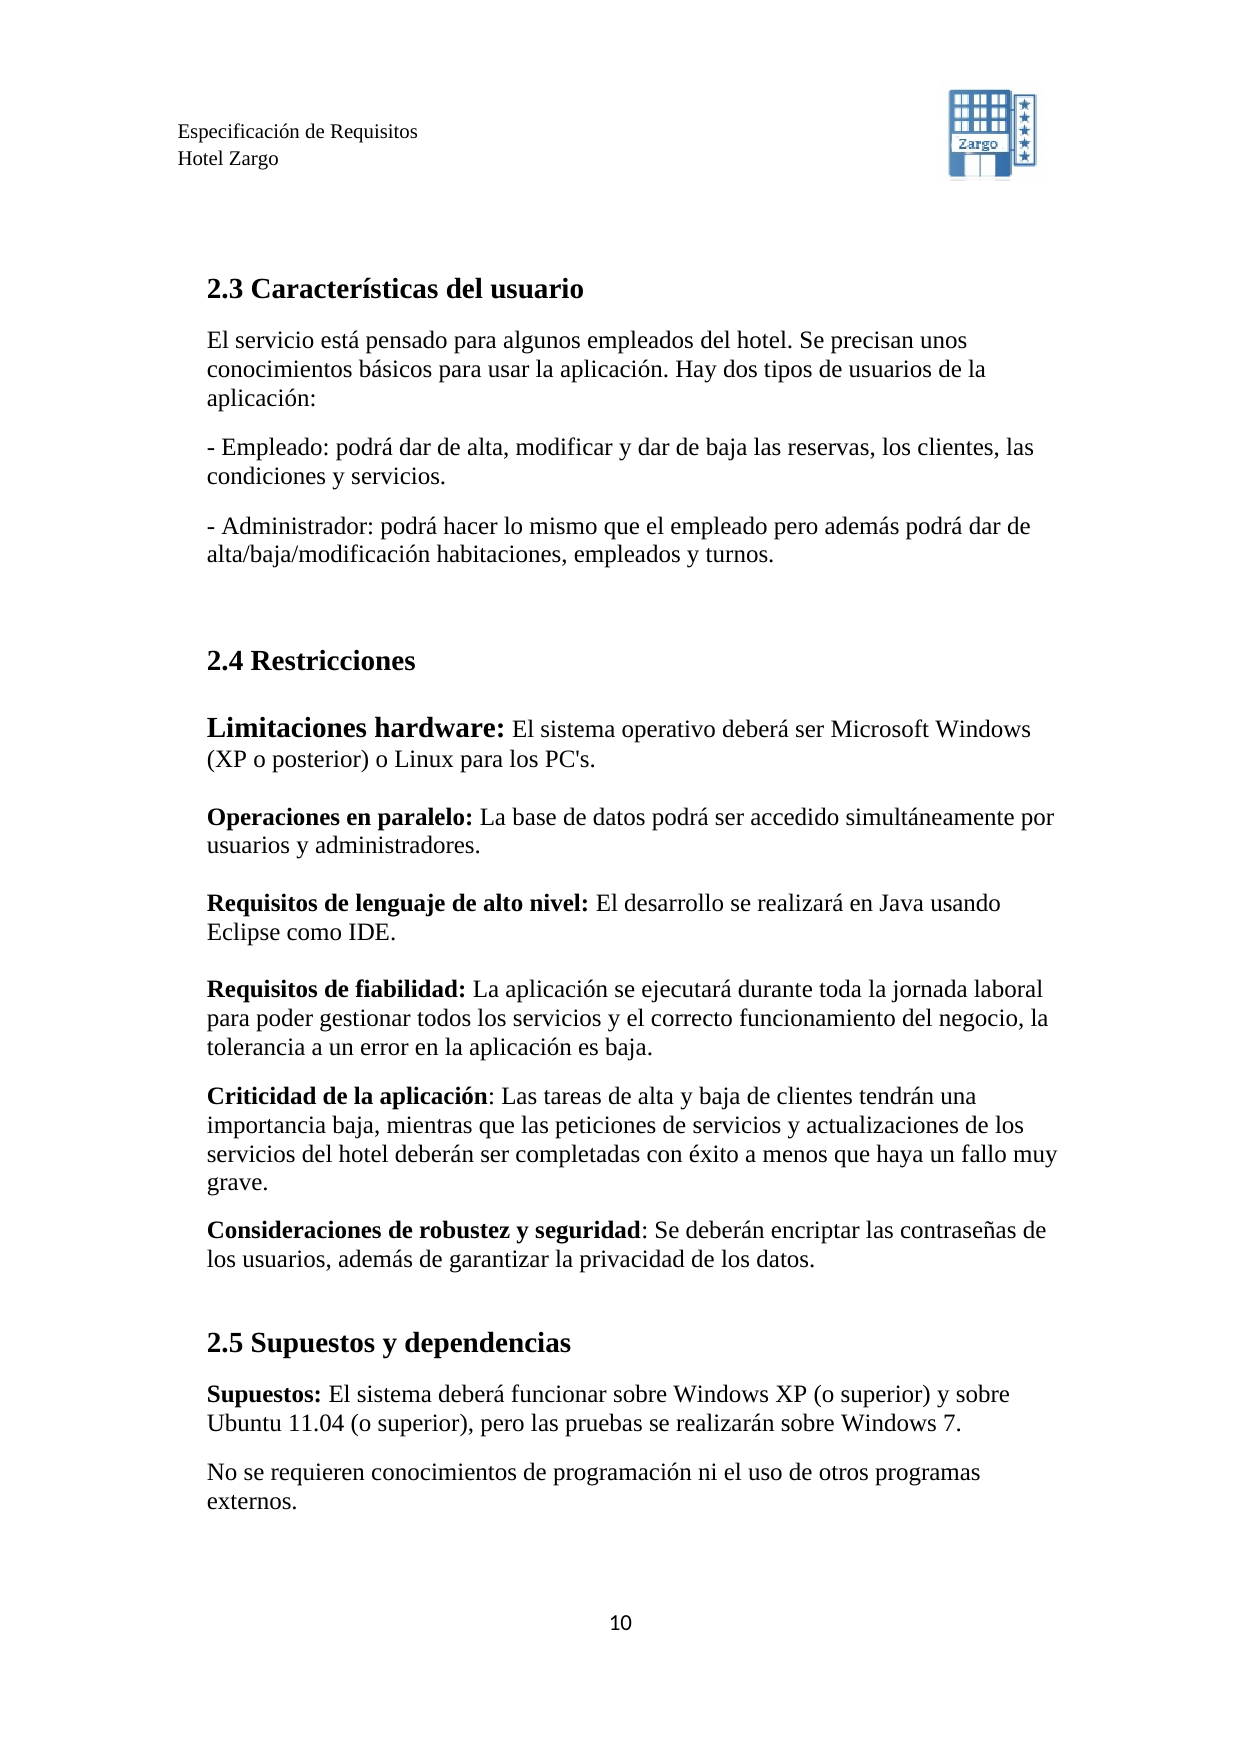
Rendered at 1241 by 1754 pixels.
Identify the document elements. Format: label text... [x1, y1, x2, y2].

text 2.3 Características del usuario [207, 271, 1063, 304]
text Criticidad de la aplicación: Las tareas de alta y baja de clientes tendrán una importancia baja, mientras que las peticiones de servicios y actualizaciones de los servicios del hotel deberán ser completadas con éxito a menos que haya un fallo muy grave. [207, 1081, 1063, 1196]
picture [939, 81, 1045, 181]
text 2.5 Supuestos y dependencias [207, 1325, 1063, 1358]
text 2.4 Restricciones Limitaciones hardware: El sistema operativo deberá ser Microsoft Windows (XP o posterior) o Linux para los PC's. Operaciones en paralelo: La base de datos podrá ser accedido simultáneamente por usuarios y administradores. Requisitos de lenguaje de alto nivel: El desarrollo se realizará en Java usando Eclipse como IDE. Requisitos de fiabilidad: La aplicación se ejecutará durante toda la jornada laboral para poder gestionar todos los servicios y el correcto funcionamiento del negocio, la tolerancia a un error en la aplicación es baja. [207, 643, 1063, 1060]
text Supuestos: El sistema deberá funcionar sobre Windows XP (o superior) y sobre Ubuntu 11.04 (o superior), pero las pruebas se realizarán sobre Windows 7. [207, 1379, 1063, 1437]
text No se requieren conocimientos de programación ni el uso de otros programas externos. [207, 1457, 1063, 1515]
text - Administrador: podrá hacer lo mismo que el empleado pero además podrá dar de alta/baja/modificación habitaciones, empleados y turnos. [207, 511, 1063, 568]
text Consideraciones de robustez y seguridad: Se deberán encriptar las contraseñas de los usuarios, además de garantizar la privacidad de los datos. [207, 1215, 1063, 1272]
text - Empleado: podrá dar de alta, modificar y dar de baja las reservas, los clientes, las condiciones y servicios. [207, 432, 1063, 490]
text El servicio está pensado para algunos empleados del hotel. Se precisan unos conocimientos básicos para usar la aplicación. Hay dos tipos de usuarios de la aplicación: [207, 325, 1063, 412]
